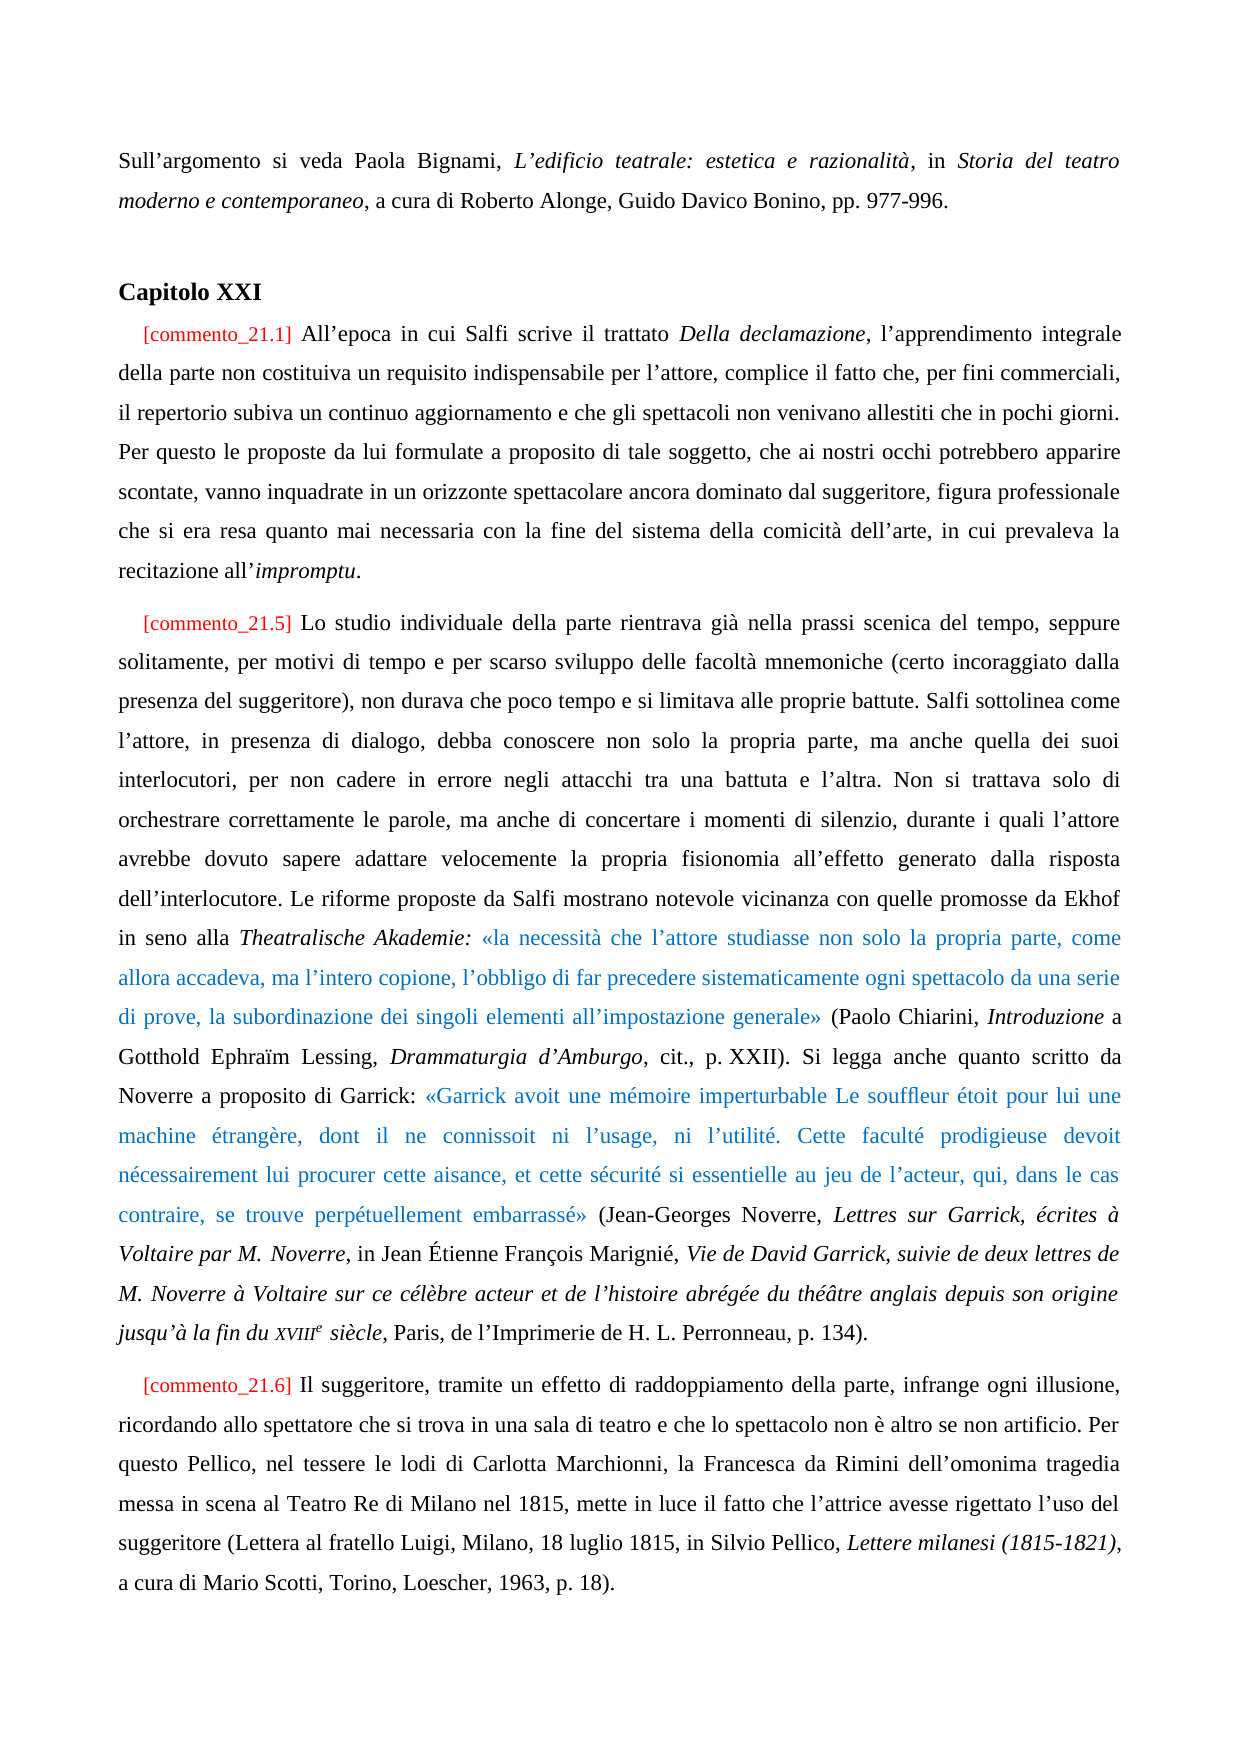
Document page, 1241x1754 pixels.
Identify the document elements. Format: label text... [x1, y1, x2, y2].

text Sull’argomento si veda Paola Bignami, L’edificio teatrale: estetica e razionalità, in Storia del teatro moderno e contemporaneo, a cura di Roberto Alonge, Guido Davico Bonino, pp. 977-996. [118, 148, 1122, 213]
subtitle Capitolo XXI [118, 277, 1122, 305]
text [commento_21.1] All’epoca in cui Salfi scrive il trattato Della declamazione, l’apprendimento integrale della parte non costituiva un requisito indispensabile per l’attore, complice il fatto che, per fini commerciali, il repertorio subiva un continuo aggiornamento e che gli spettacoli non venivano allestiti che in pochi giorni. Per questo le proposte da lui formulate a proposito di tale soggetto, che ai nostri occhi potrebbero apparire scontate, vanno inquadrate in un orizzonte spettacolare ancora dominato dal suggeritore, figura professionale che si era resa quanto mai necessaria con la fine del sistema della comicità dell’arte, in cui prevaleva la recitazione all’impromptu. [118, 320, 1122, 583]
text [commento_21.6] Il suggeritore, tramite un effetto di raddoppiamento della parte, infrange ogni illusione, ricordando allo spettatore che si trova in una sala di teatro e che lo spettacolo non è altro se non artificio. Per questo Pellico, nel tessere le lodi di Carlotta Marchionni, la Francesca da Rimini dell’omonima tragedia messa in scena al Teatro Re di Milano nel 1815, mette in luce il fatto che l’attrice avesse rigettato l’uso del suggeritore (Lettera al fratello Luigi, Milano, 18 luglio 1815, in Silvio Pellico, Lettere milanesi (1815-1821), a cura di Mario Scotti, Torino, Loescher, 1963, p. 18). [118, 1371, 1122, 1595]
text [commento_21.5] Lo studio individuale della parte rientrava già nella prassi scenica del tempo, seppure solitamente, per motivi di tempo e per scarso sviluppo delle facoltà mnemoniche (certo incoraggiato dalla presenza del suggeritore), non durava che poco tempo e si limitava alle proprie battute. Salfi sottolinea come l’attore, in presenza di dialogo, debba conoscere non solo la propria parte, ma anche quella dei suoi interlocutori, per non cadere in errore negli attacchi tra una battuta e l’altra. Non si trattava solo di orchestrare correttamente le parole, ma anche di concertare i momenti di silenzio, durante i quali l’attore avrebbe dovuto sapere adattare velocemente la propria fisionomia all’effetto generato dalla risposta dell’interlocutore. Le riforme proposte da Salfi mostrano notevole vicinanza con quelle promosse da Ekhof in seno alla Theatralische Akademie: «la necessità che l’attore studiasse non solo la propria parte, come allora accadeva, ma l’intero copione, l’obbligo di far precedere sistematicamente ogni spettacolo da una serie di prove, la subordinazione dei singoli elementi all’impostazione generale» (Paolo Chiarini, Introduzione a Gotthold Ephraïm Lessing, Drammaturgia d’Amburgo, cit., p. XXII). Si legga anche quanto scritto da Noverre a proposito di Garrick: «Garrick avoit une mémoire imperturbable Le soufﬂeur étoit pour lui une machine étrangère, dont il ne connissoit ni l’usage, ni l’utilité. Cette faculté prodigieuse devoit nécessairement lui procurer cette aisance, et cette sécurité si essentielle au jeu de l’acteur, qui, dans le cas contraire, se trouve perpétuellement embarrassé» (Jean-Georges Noverre, Lettres sur Garrick, écrites à Voltaire par M. Noverre, in Jean Étienne François Marignié, Vie de David Garrick, suivie de deux lettres de M. Noverre à Voltaire sur ce célèbre acteur et de l’histoire abrégée du théâtre anglais depuis son origine jusqu’à la fin du xviiie siècle, Paris, de l’Imprimerie de H. L. Perronneau, p. 134). [118, 609, 1122, 1346]
